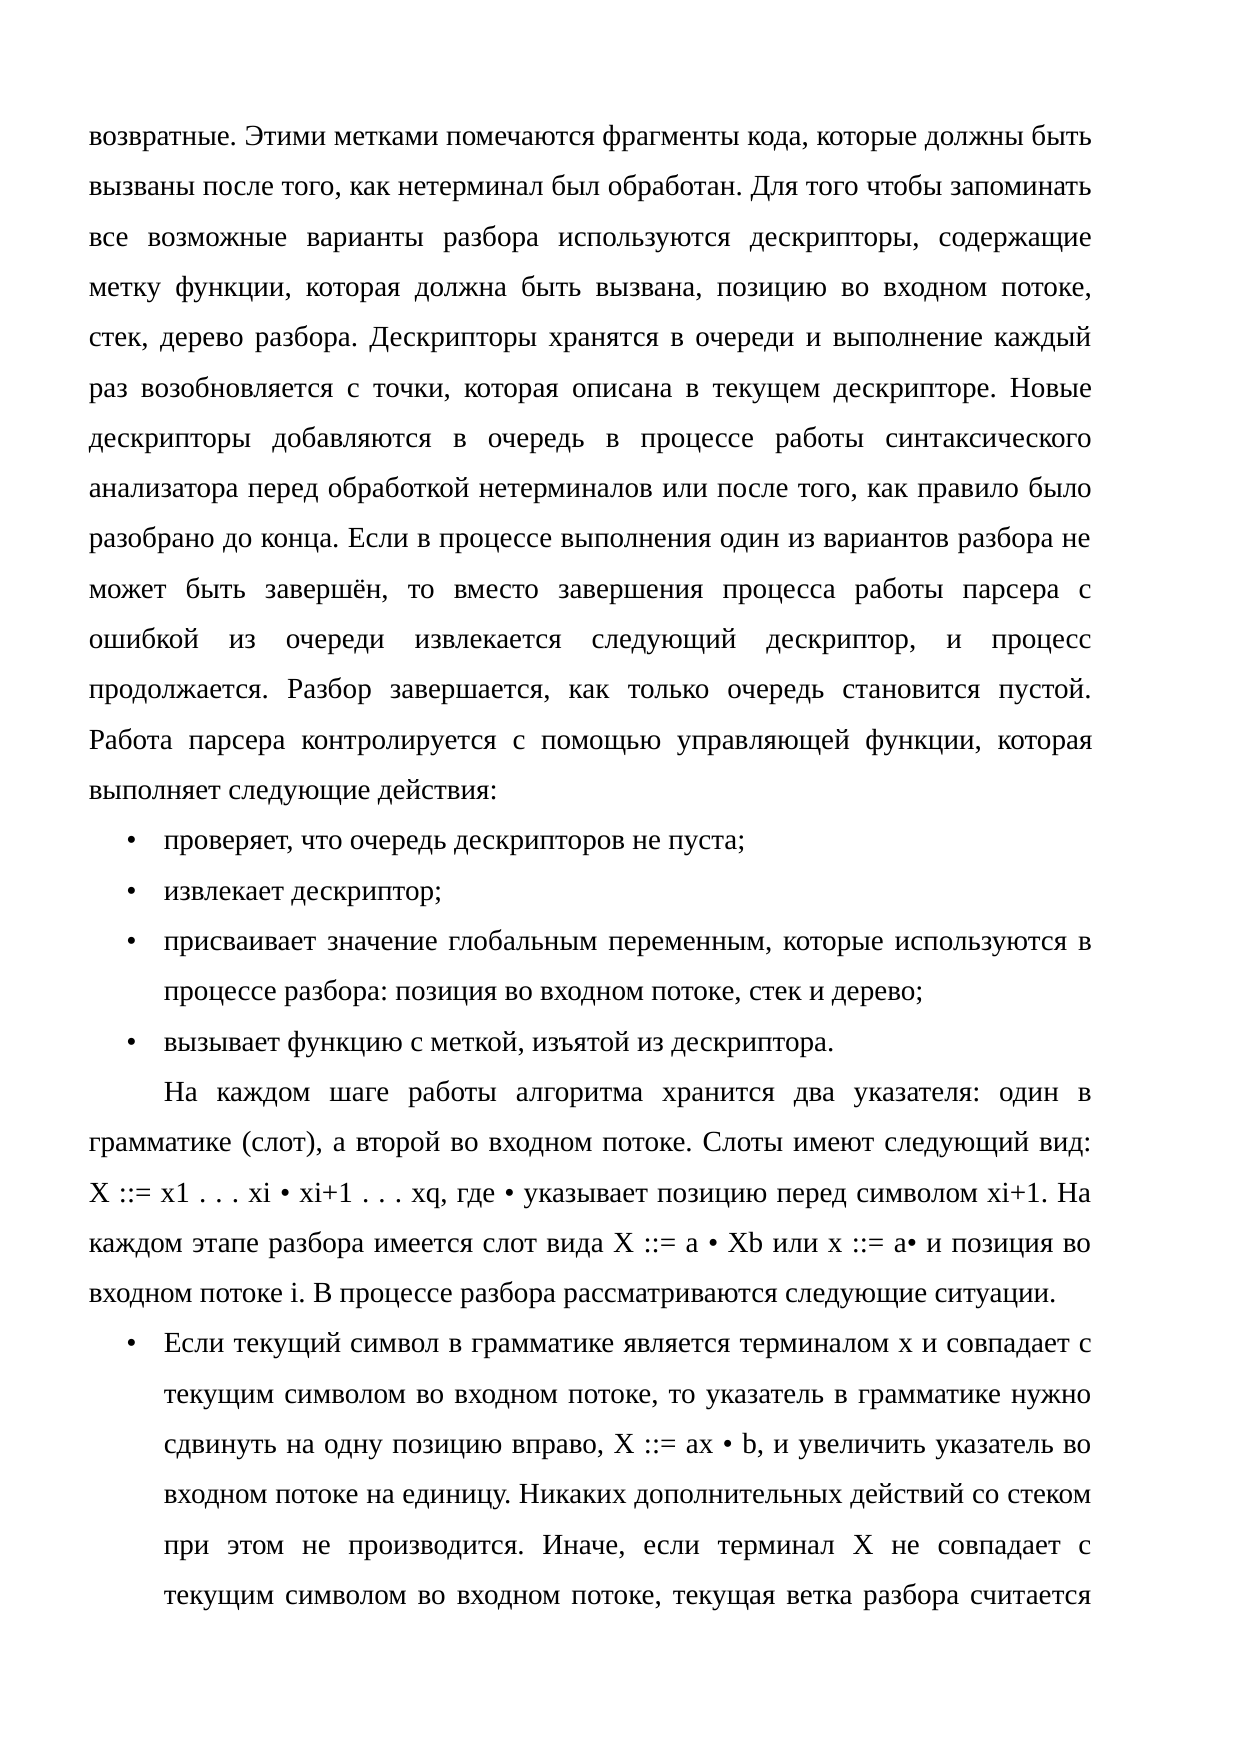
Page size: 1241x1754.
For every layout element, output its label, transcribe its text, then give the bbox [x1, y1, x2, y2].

list присваивает значение глобальным переменным, которые используются в процессе разбора: позиция во входном потоке, стек и дерево; [126, 923, 1093, 1007]
list извлекает дескриптор; [126, 873, 1093, 906]
text На каждом шаге работы алгоритма хранится два указателя: один в грамматике (слот), а второй во входном потоке. Слоты имеют следующий вид: X ::= x1 . . . xi • xi+1 . . . xq, где • указывает позицию перед символом xi+1. На каждом этапе разбора имеется слот вида X ::= a • Xb или x ::= a• и позиция во входном потоке i. В процессе разбора рассматриваются следующие ситуации. [88, 1074, 1093, 1309]
text возвратные. Этими метками помечаются фрагменты кода, которые должны быть вызваны после того, как нетерминал был обработан. Для того чтобы запоминать все возможные варианты разбора используются дескрипторы, содержащие метку функции, которая должна быть вызвана, позицию во входном потоке, стек, дерево разбора. Дескрипторы хранятся в очереди и выполнение каждый раз возобновляется с точки, которая описана в текущем дескрипторе. Новые дескрипторы добавляются в очередь в процессе работы синтаксического анализатора перед обработкой нетерминалов или после того, как правило было разобрано до конца. Если в процессе выполнения один из вариантов разбора не может быть завершён, то вместо завершения процесса работы парсера с ошибкой из очереди извлекается следующий дескриптор, и процесс продолжается. Разбор завершается, как только очередь становится пустой. Работа парсера контролируется с помощью управляющей функции, которая выполняет следующие действия: [88, 118, 1093, 806]
list Если текущий символ в грамматике является терминалом x и совпадает с текущим символом во входном потоке, то указатель в грамматике нужно сдвинуть на одну позицию вправо, X ::= ax • b, и увеличить указатель во входном потоке на единицу. Никаких дополнительных действий со стеком при этом не производится. Иначе, если терминал X не совпадает с текущим символом во входном потоке, текущая ветка разбора считается [126, 1326, 1093, 1611]
list проверяет, что очередь дескрипторов не пуста; [126, 822, 1093, 856]
list вызывает функцию с меткой, изъятой из дескриптора. [126, 1024, 1093, 1057]
